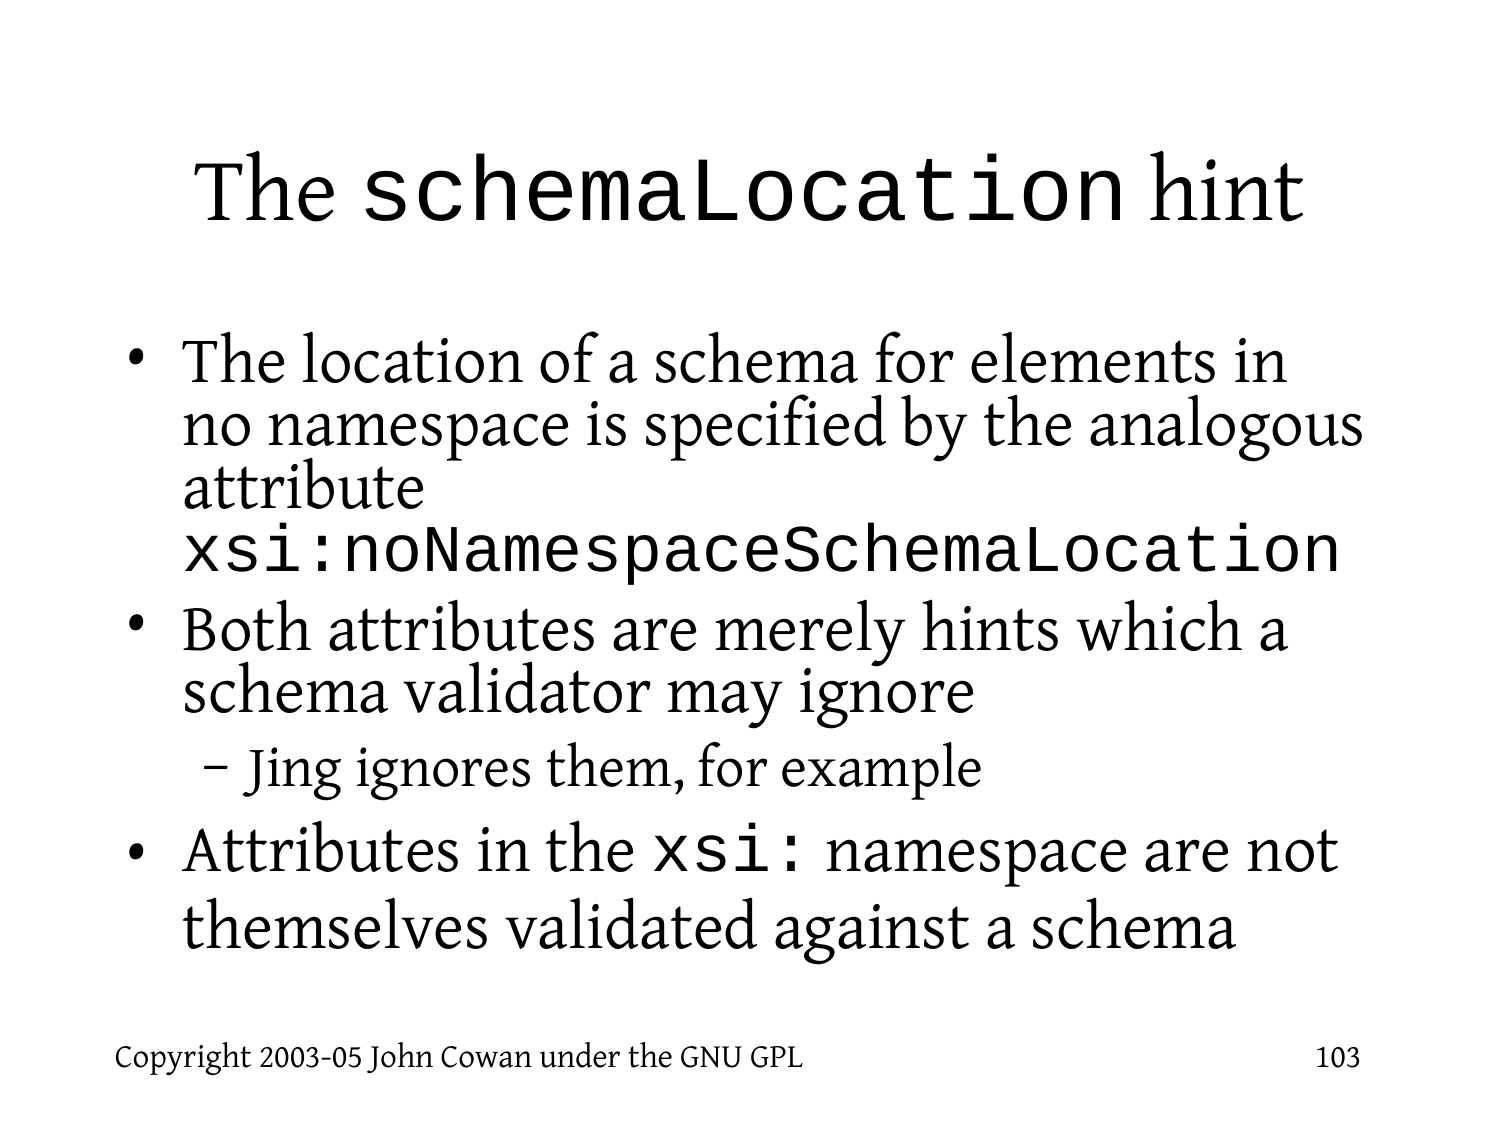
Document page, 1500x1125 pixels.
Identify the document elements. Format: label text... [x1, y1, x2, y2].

title The schemaLocation hint [112, 99, 1388, 288]
list The location of a schema for elements in no namespace is specified by the analogous attribute xsi:noNamespaceSchemaLocation Both attributes are merely hints which a schema validator may ignore Jing ignores them, for example Attributes in the xsi: namespace are not themselves validated against a schema [112, 324, 1388, 1060]
